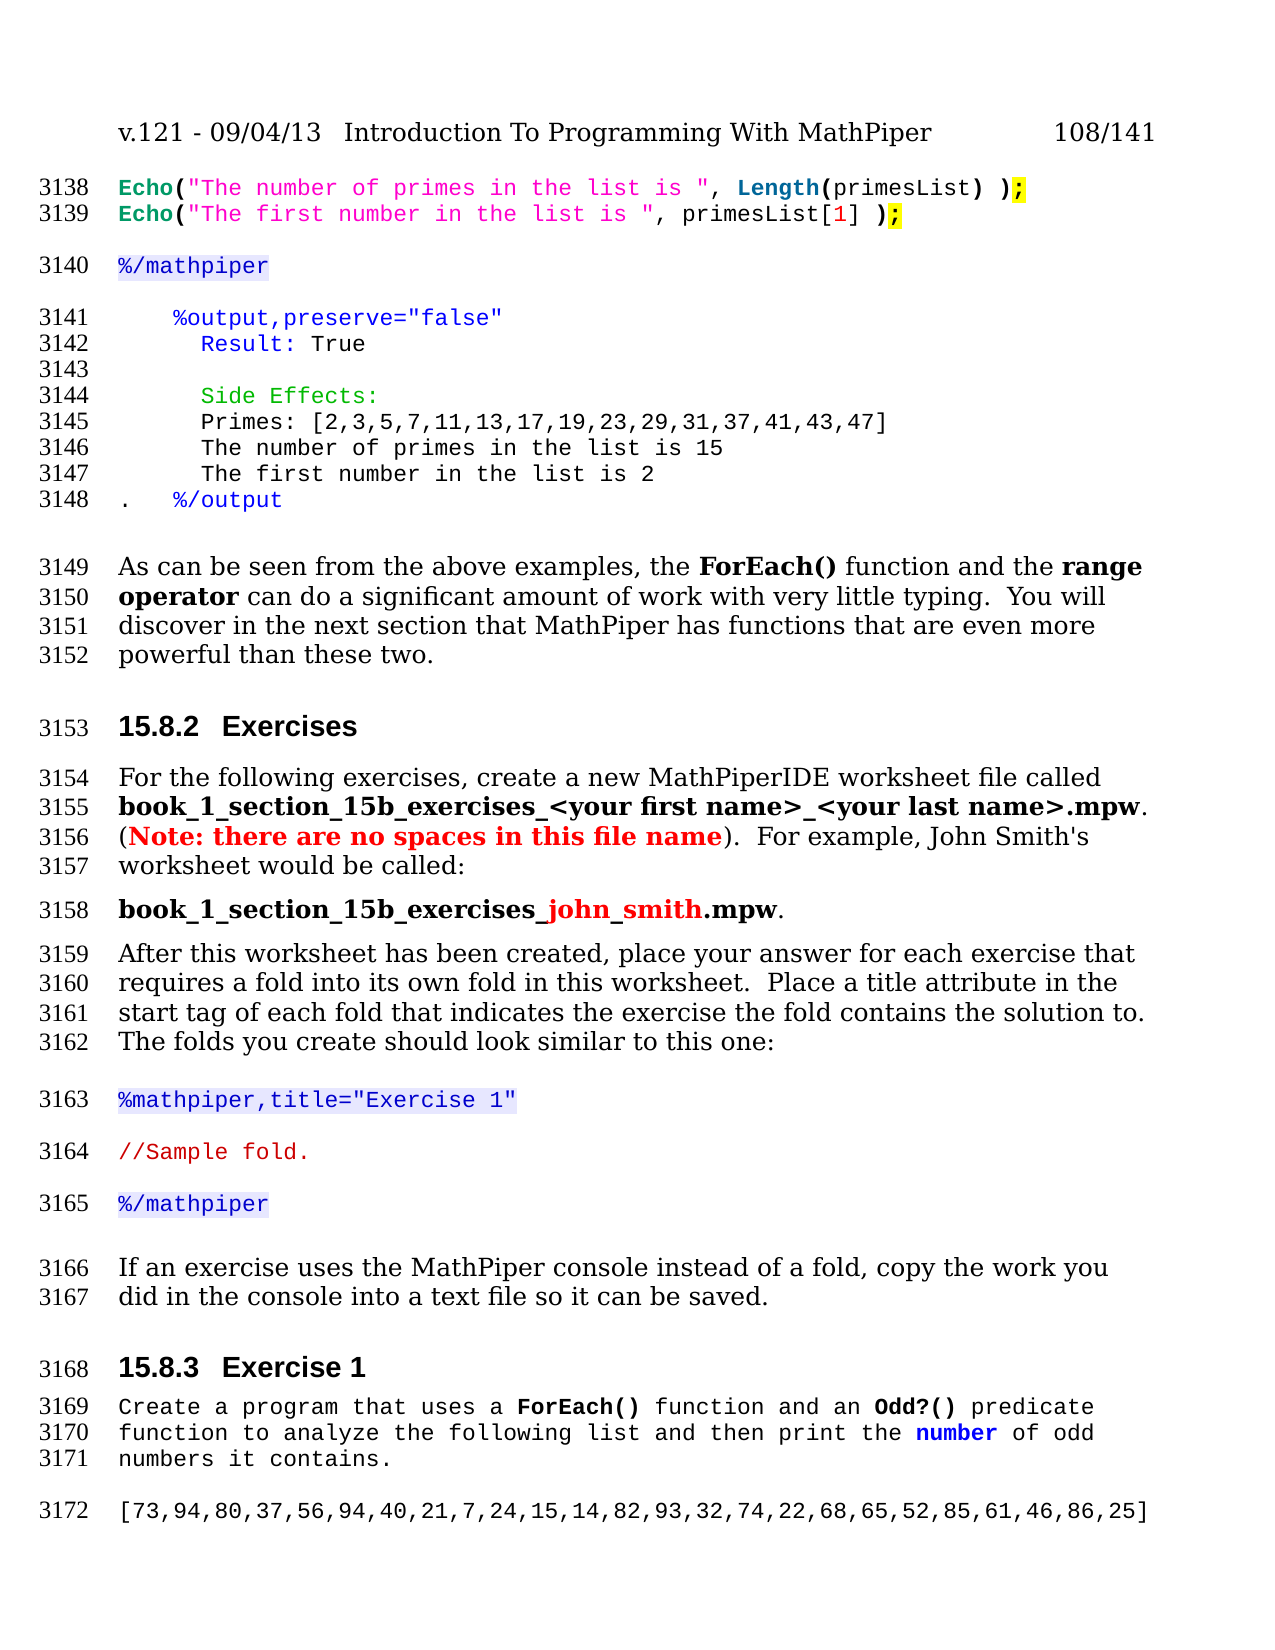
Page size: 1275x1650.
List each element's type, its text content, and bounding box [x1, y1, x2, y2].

text [73,94,80,37,56,94,40,21,7,24,15,14,82,93,32,74,22,68,65,52,85,61,46,86,25] [118, 1499, 1157, 1525]
text Create a program that uses a ForEach() function and an Odd?() predicate function to analyze the following list and then print the number of odd numbers it contains. [118, 1396, 1157, 1473]
text %/mathpiper [118, 1192, 1157, 1218]
text %output,preserve="false" [118, 306, 1157, 332]
text %mathpiper,title="Exercise 1" [118, 1088, 1157, 1114]
text As can be seen from the above examples, the ForEach() function and the range operator can do a significant amount of work with very little typing. You will discover in the next section that MathPiper has functions that are even more powerful than these two. [118, 552, 1157, 669]
subtitle Exercise 1 [118, 1350, 1157, 1384]
text Echo("The first number in the list is ", primesList[1] ); [118, 203, 1157, 229]
text book_1_section_15b_exercises_john_smith.mpw. [118, 895, 1157, 924]
text . %/output [118, 488, 1157, 514]
text Side Effects: [118, 384, 1157, 410]
text Result: True [118, 332, 1157, 358]
text For the following exercises, create a new MathPiperIDE worksheet file called book_1_section_15b_exercises_<your first name>_<your last name>.mpw. (Note: there are no spaces in this file name). For example, John Smith's worksheet would be called: [118, 763, 1157, 880]
text Primes: [2,3,5,7,11,13,17,19,23,29,31,37,41,43,47] [118, 410, 1157, 436]
text The first number in the list is 2 [118, 462, 1157, 488]
text If an exercise uses the MathPiper console instead of a fold, copy the work you did in the console into a text file so it can be saved. [118, 1253, 1157, 1311]
text //Sample fold. [118, 1140, 1157, 1166]
text Echo("The number of primes in the list is ", Length(primesList) ); [118, 177, 1157, 203]
text After this worksheet has been created, place your answer for each exercise that requires a fold into its own fold in this worksheet. Place a title attribute in the start tag of each fold that indicates the exercise the fold contains the solution to. The folds you create should look similar to this one: [118, 939, 1157, 1056]
text The number of primes in the list is 15 [118, 436, 1157, 462]
text %/mathpiper [118, 254, 1157, 281]
subtitle Exercises [118, 708, 1157, 742]
